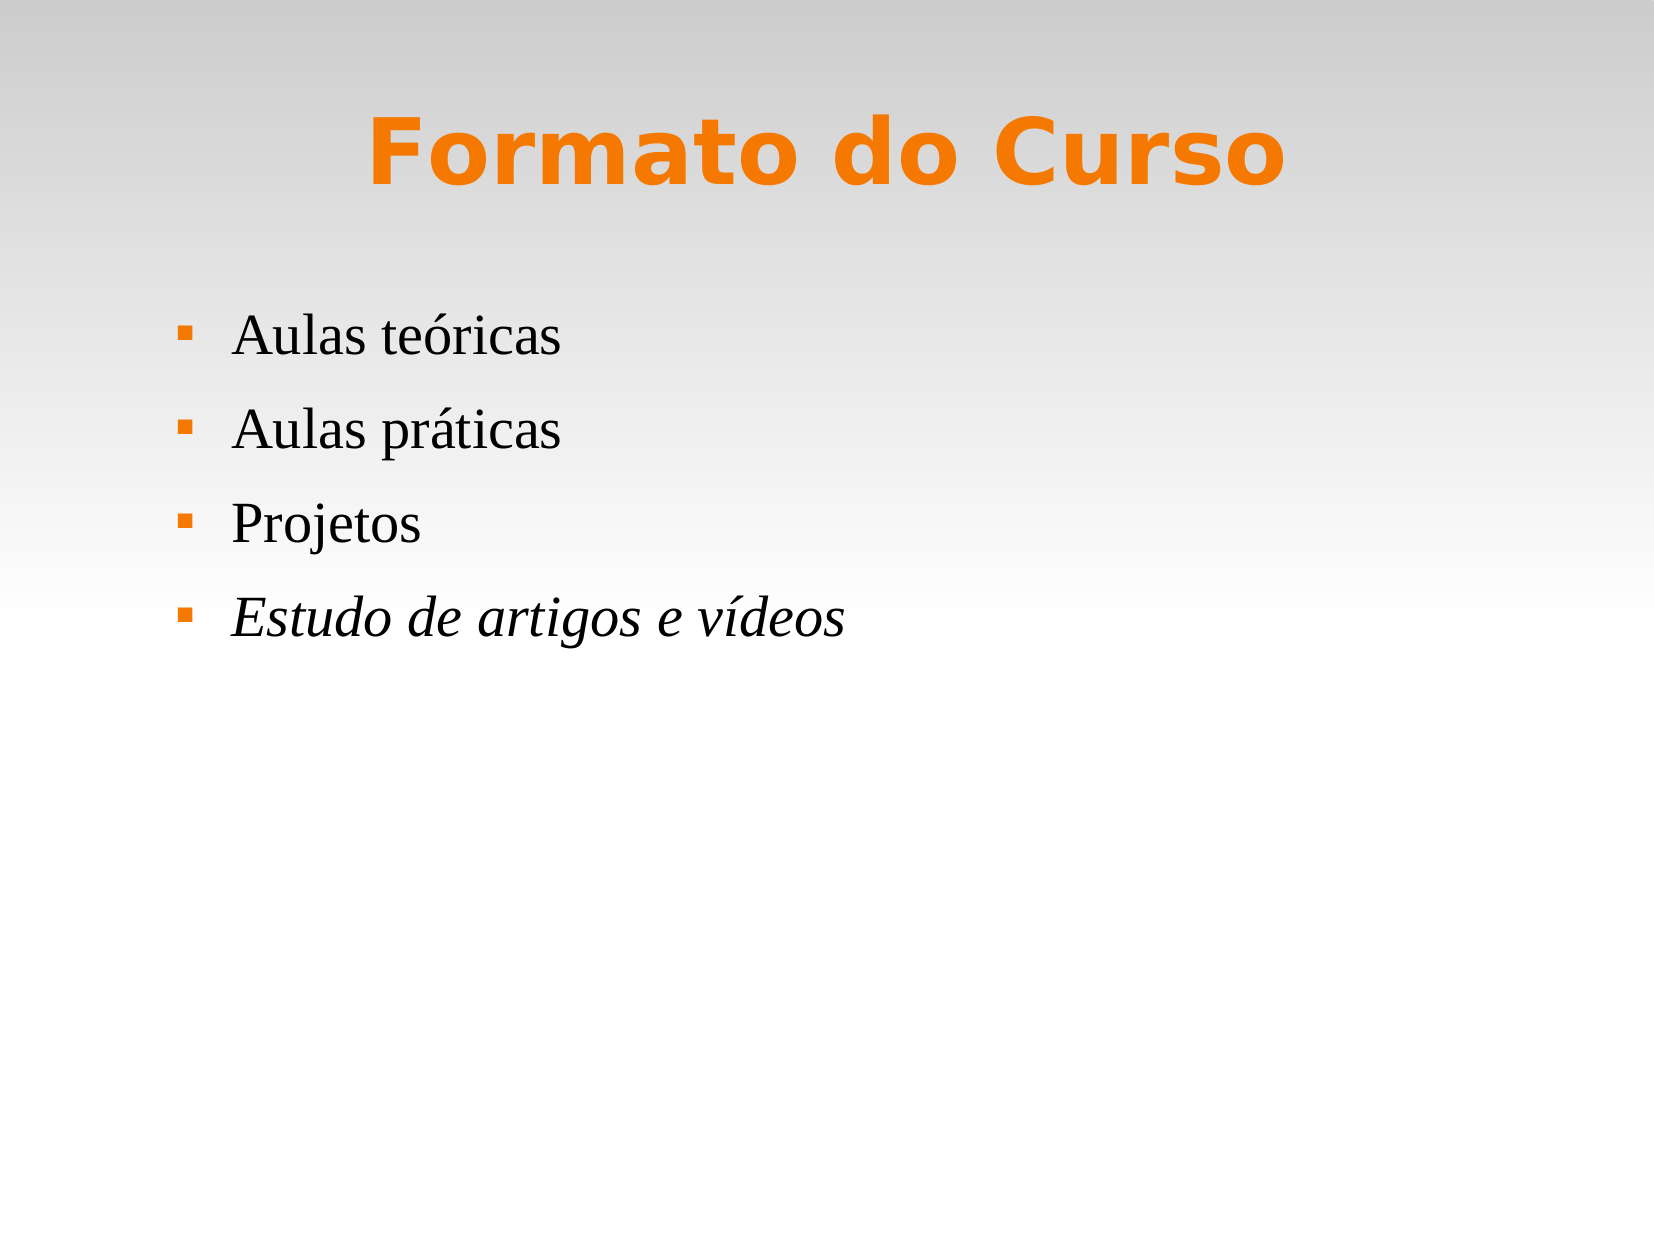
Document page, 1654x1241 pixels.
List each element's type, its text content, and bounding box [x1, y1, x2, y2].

title Formato do Curso [82, 49, 1571, 257]
list Aulas teóricas Aulas práticas Projetos Estudo de artigos e vídeos [89, 302, 1463, 1121]
